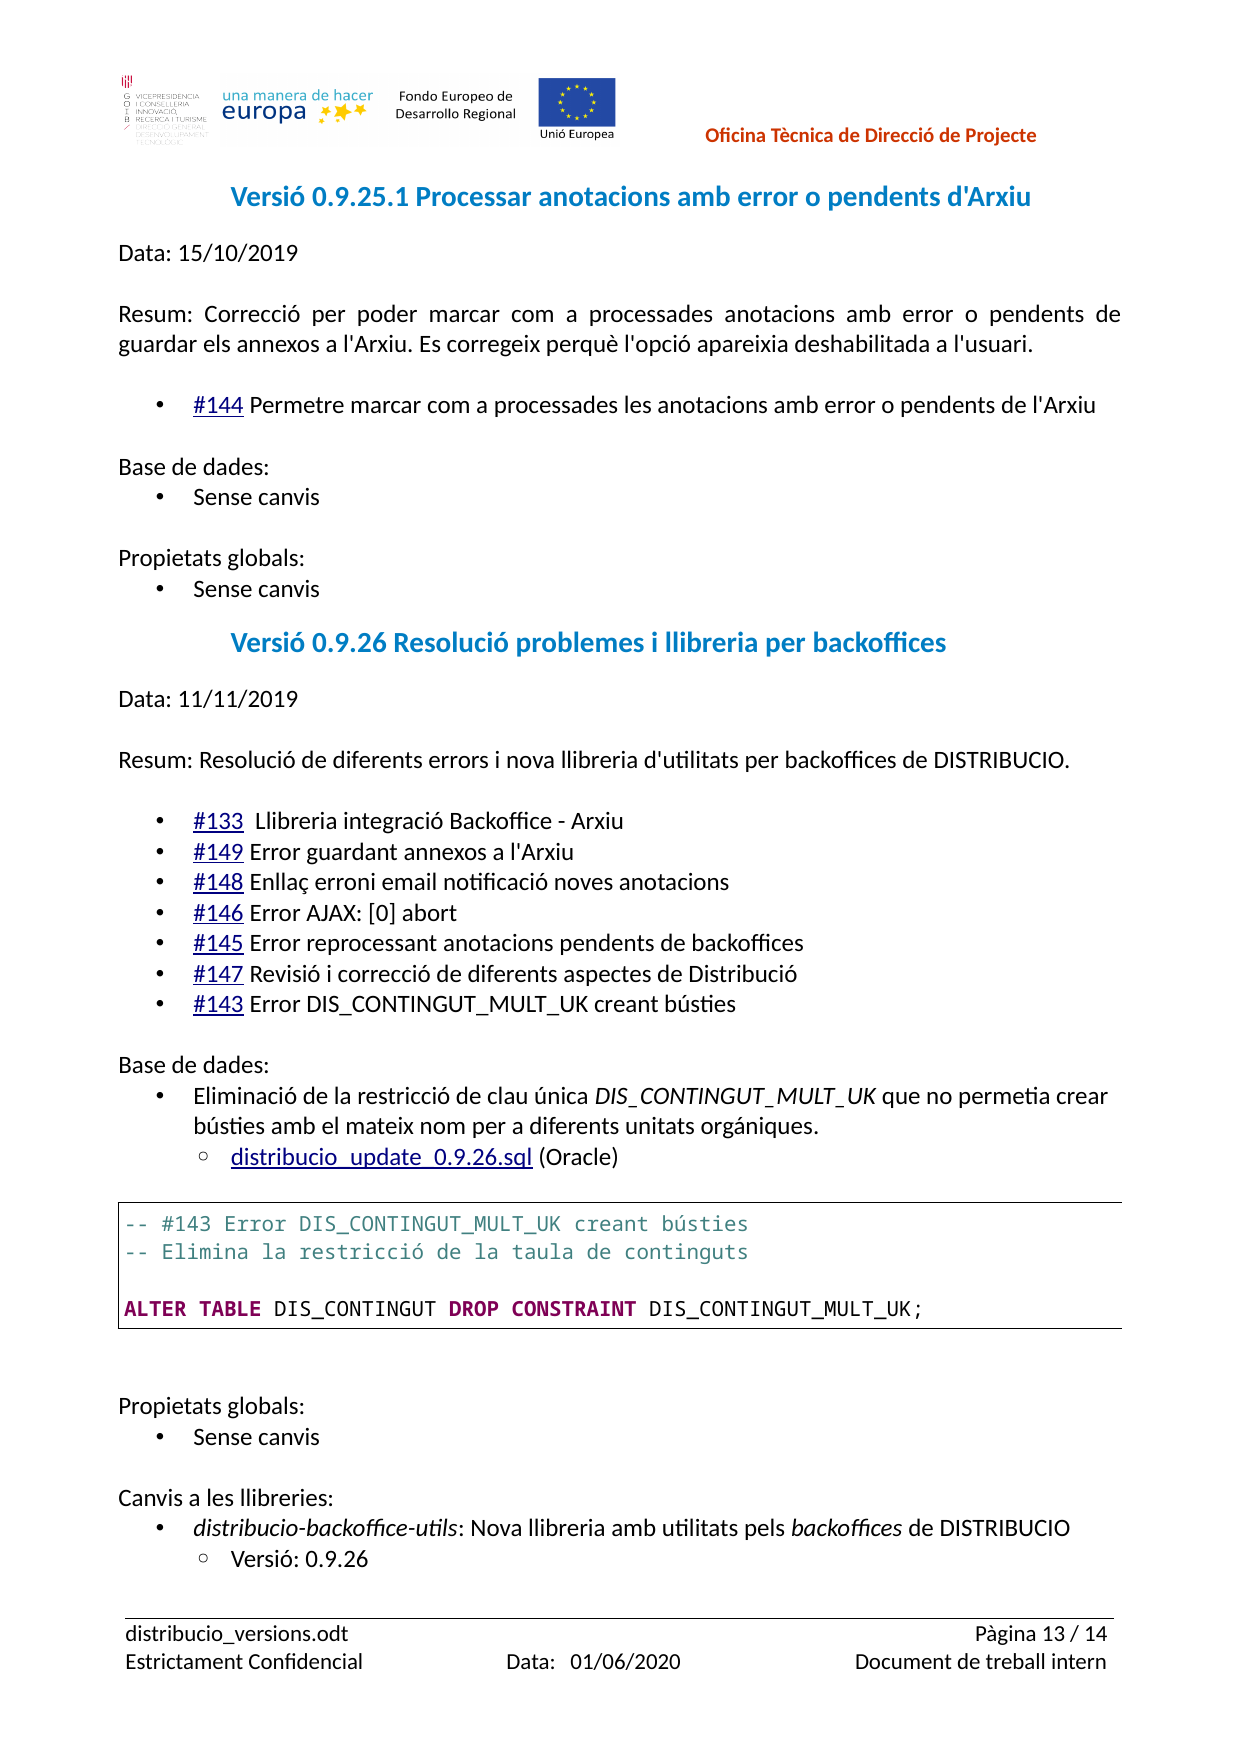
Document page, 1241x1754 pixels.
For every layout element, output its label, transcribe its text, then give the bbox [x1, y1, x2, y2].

table_header -- #143 Error DIS_CONTINGUT_MULT_UK creant bústies -- Elimina la restricció de la taula de continguts ALTER TABLE DIS_CONTINGUT DROP CONSTRAINT DIS_CONTINGUT_MULT_UK; [119, 1203, 1122, 1328]
picture [219, 73, 621, 147]
list #147 Revisió i correcció de diferents aspectes de Distribució [156, 958, 1122, 988]
text Propietats globals: [118, 542, 1122, 573]
list #146 Error AJAX: [0] abort [156, 897, 1122, 927]
text Base de dades: [118, 451, 1122, 481]
list #145 Error reprocessant anotacions pendents de backoffices [156, 927, 1122, 958]
list #149 Error guardant annexos a l'Arxiu [156, 836, 1122, 866]
text Base de dades: [118, 1049, 1122, 1080]
list Eliminació de la restricció de clau única DIS_CONTINGUT_MULT_UK que no permetia crear bústies amb el mateix nom per a diferents unitats orgániques. [156, 1080, 1122, 1141]
text Data: 11/11/2019 [118, 683, 1122, 714]
list Versió: 0.9.26 [193, 1543, 1122, 1573]
list Sense canvis [156, 481, 1122, 512]
text Resum: Correcció per poder marcar com a processades anotacions amb error o pendents de guardar els annexos a l'Arxiu. Es corregeix perquè l'opció apareixia deshabilitada a l'usuari. [118, 298, 1122, 359]
subtitle Versió 0.9.26 Resolució problemes i llibreria per backoffices [153, 624, 1122, 659]
list #144 Permetre marcar com a processades les anotacions amb error o pendents de l'Arxiu [156, 389, 1122, 420]
text Propietats globals: [118, 1390, 1122, 1421]
text Data: 15/10/2019 [118, 237, 1122, 267]
text Resum: Resolució de diferents errors i nova llibreria d'utilitats per backoffices de DISTRIBUCIO. [118, 744, 1122, 775]
list Sense canvis [156, 573, 1122, 603]
list #148 Enllaç erroni email notificació noves anotacions [156, 866, 1122, 897]
list distribucio-backoffice-utils: Nova llibreria amb utilitats pels backoffices de DISTRIBUCIO [156, 1512, 1122, 1543]
list #133 Llibreria integració Backoffice - Arxiu [156, 805, 1122, 836]
list distribucio_update_0.9.26.sql (Oracle) [193, 1141, 1122, 1171]
picture [118, 73, 213, 147]
text Canvis a les llibreries: [118, 1482, 1122, 1512]
list #143 Error DIS_CONTINGUT_MULT_UK creant bústies [156, 988, 1122, 1019]
subtitle Versió 0.9.25.1 Processar anotacions amb error o pendents d'Arxiu [153, 178, 1122, 213]
list Sense canvis [156, 1421, 1122, 1451]
